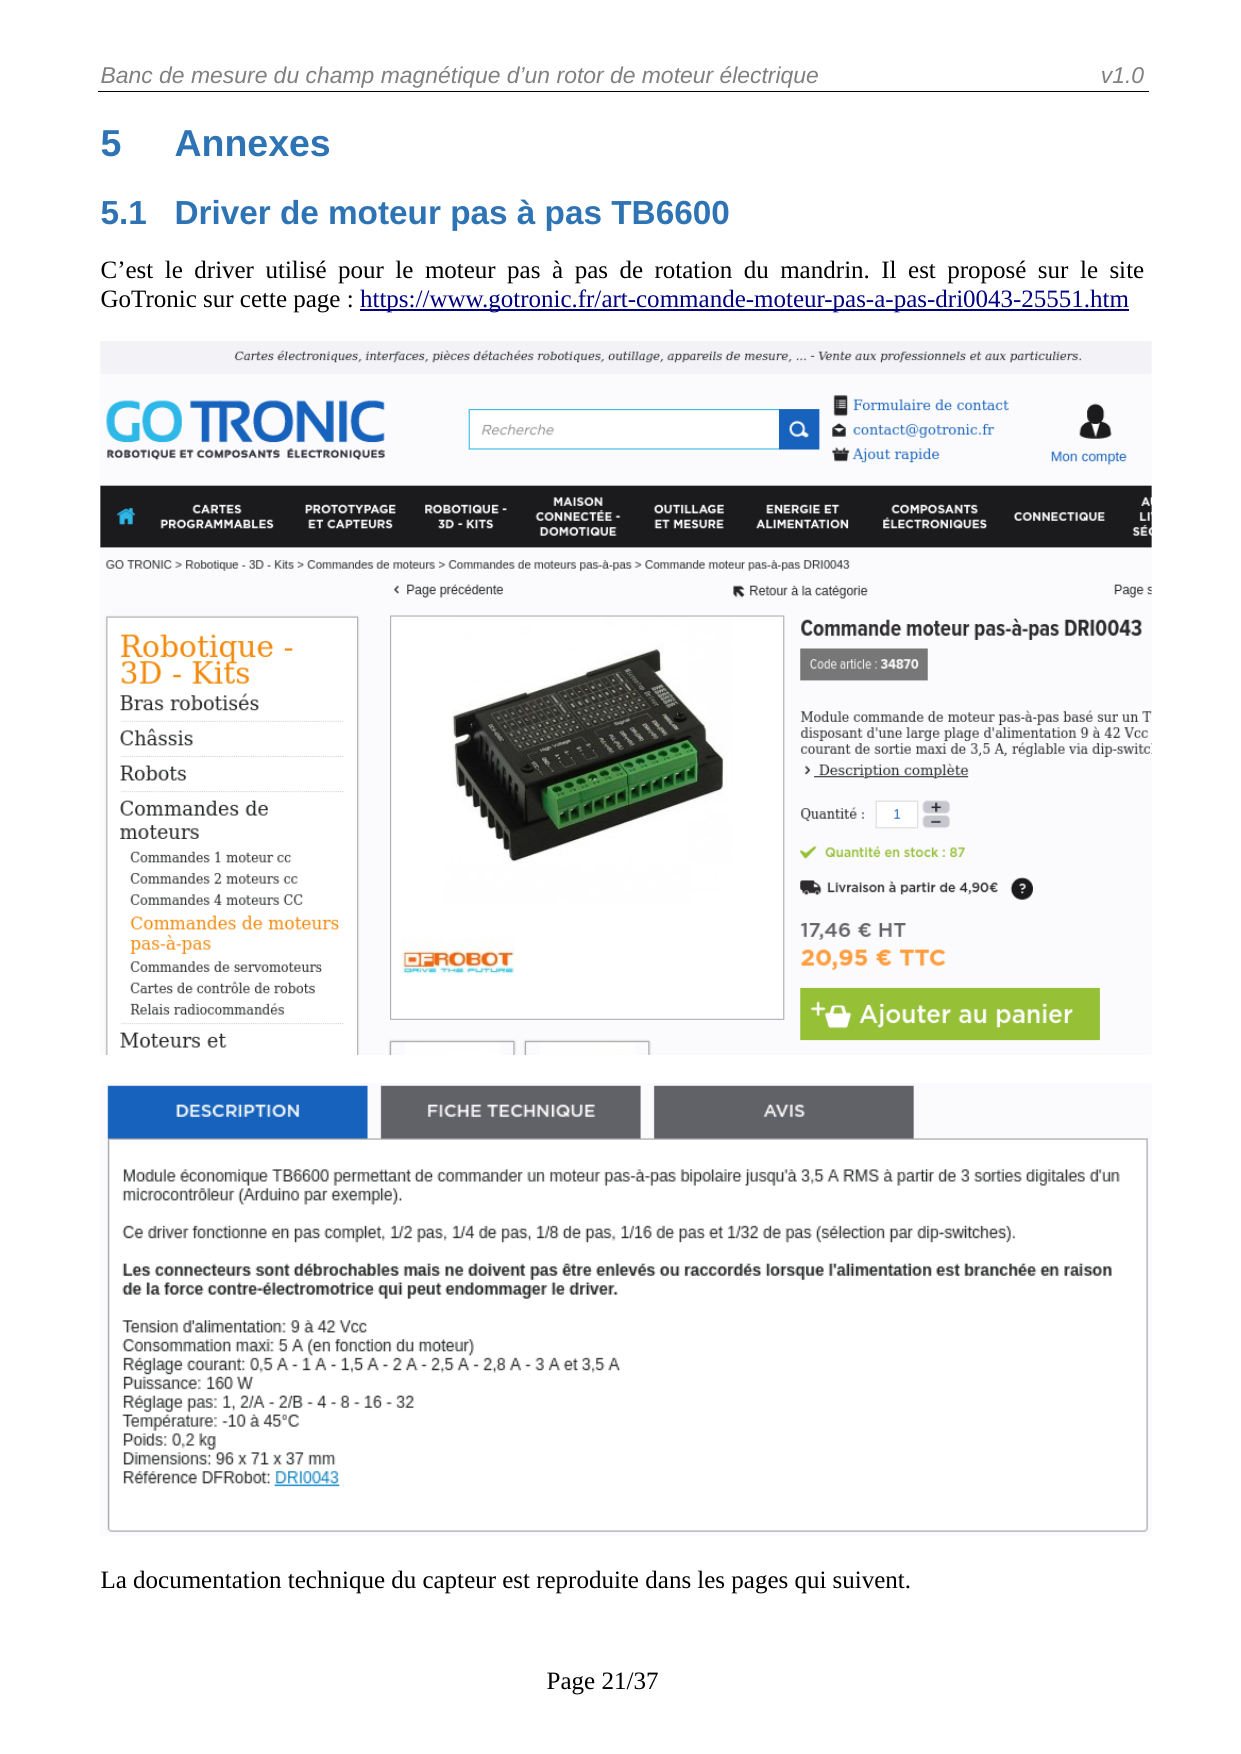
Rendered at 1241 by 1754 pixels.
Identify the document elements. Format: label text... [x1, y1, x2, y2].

subtitle Driver de moteur pas à pas TB6600 [100, 193, 1146, 232]
subtitle Annexes [100, 121, 1146, 164]
picture [100, 341, 1152, 1055]
text C’est le driver utilisé pour le moteur pas à pas de rotation du mandrin. Il est proposé sur le site GoTronic sur cette page : https://www.gotronic.fr/art-commande-moteur-pas-a-pas-dri0043-25551.htm [100, 256, 1146, 313]
text La documentation technique du capteur est reproduite dans les pages qui suivent. [100, 1565, 1146, 1593]
picture [100, 1083, 1152, 1536]
